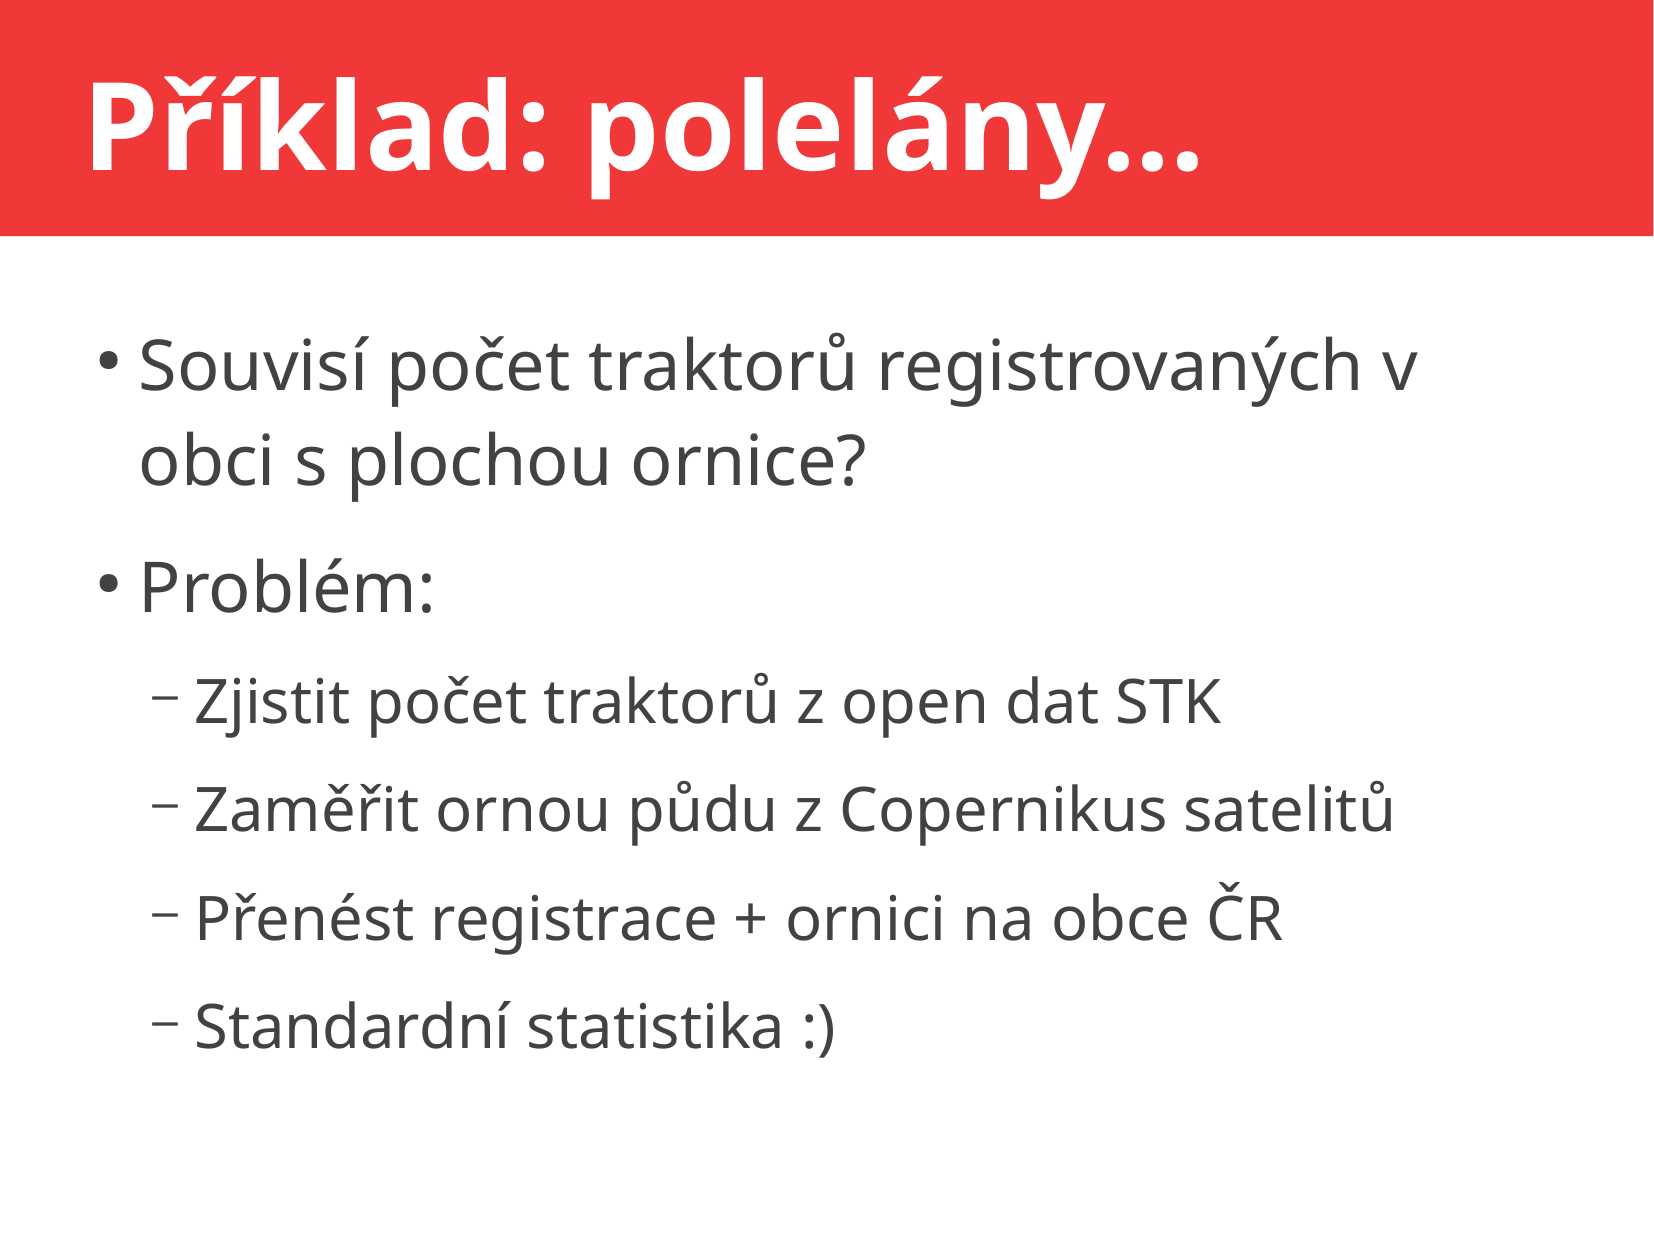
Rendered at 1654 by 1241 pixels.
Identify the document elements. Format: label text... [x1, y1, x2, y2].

title Příklad: polelány... [82, 19, 1571, 227]
list Souvisí počet traktorů registrovaných v obci s plochou ornice? Problém: Zjistit počet traktorů z open dat STK Zaměřit ornou půdu z Copernikus satelitů Přenést registrace + ornici na obce ČR Standardní statistika :) [82, 314, 1563, 1080]
